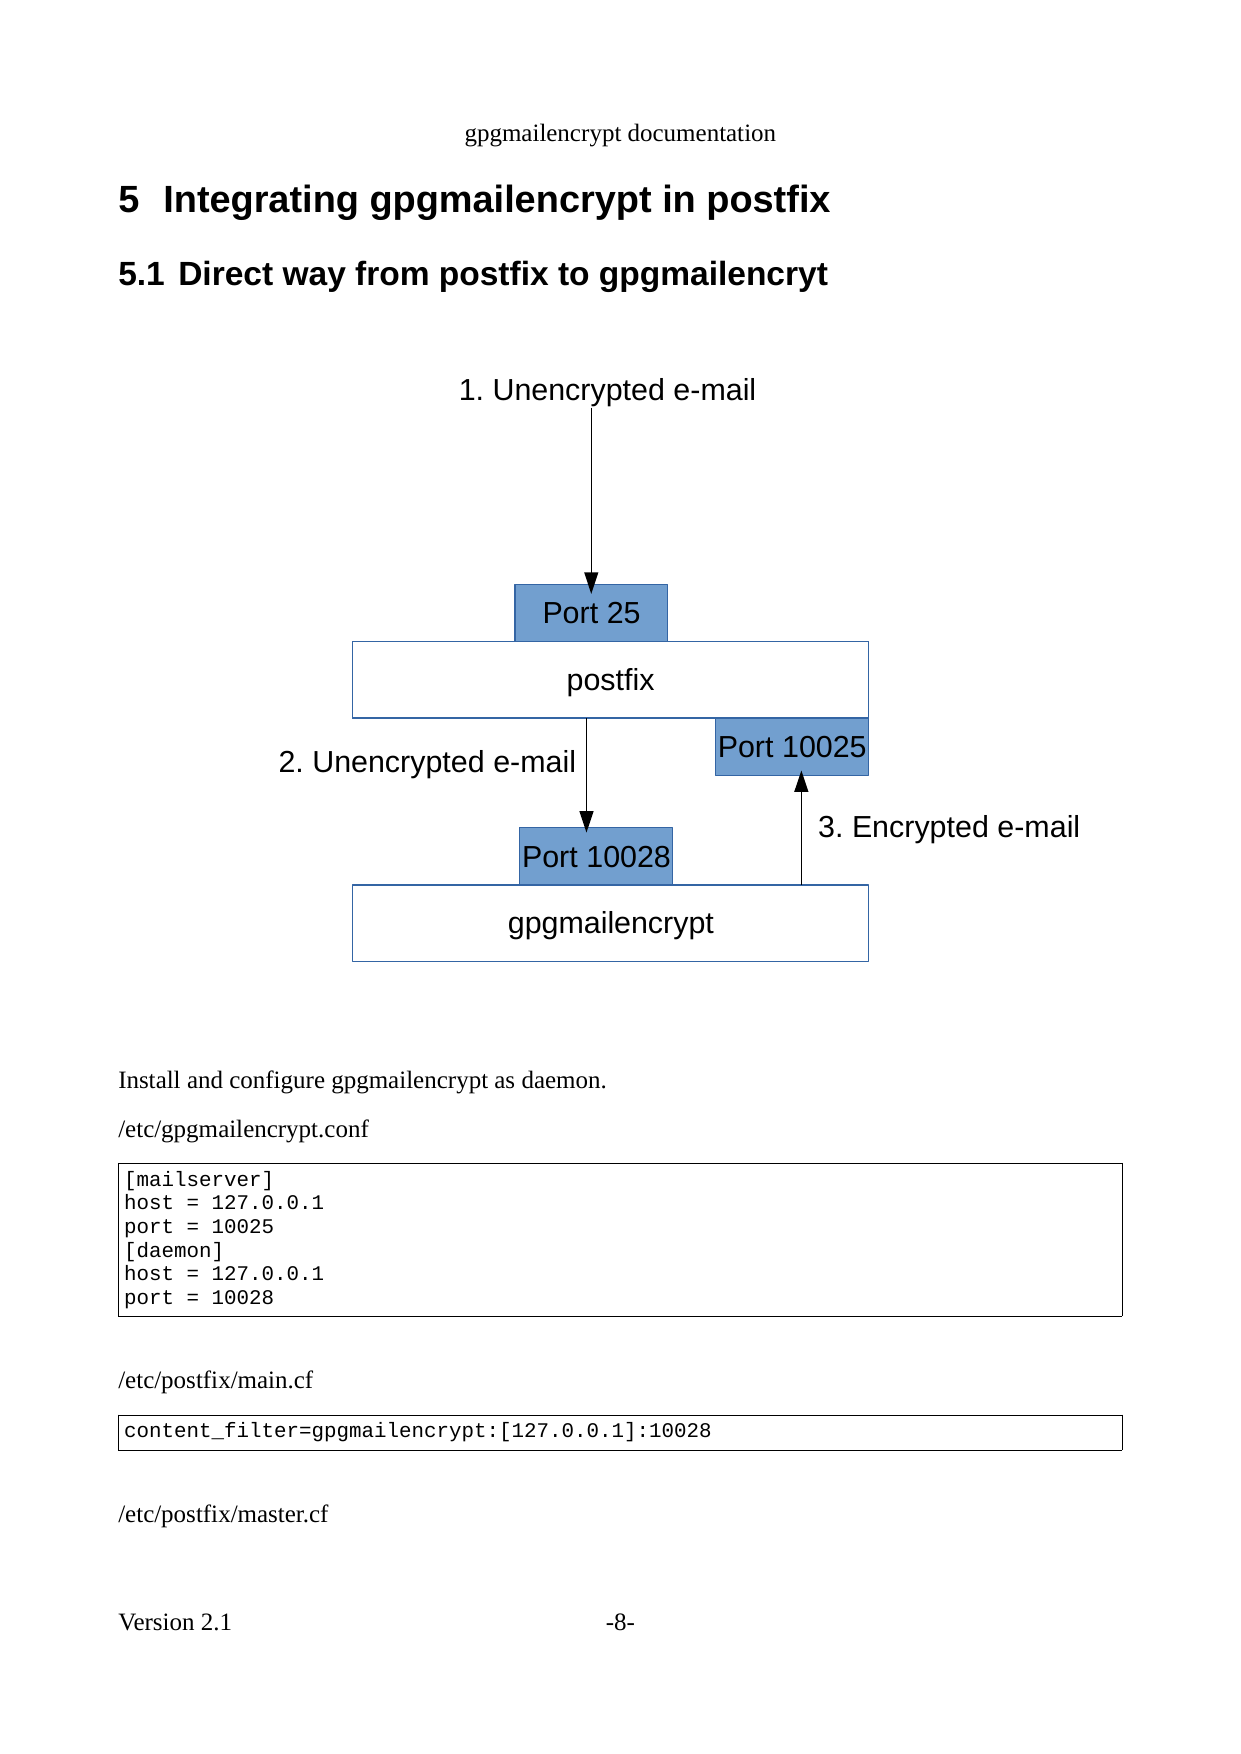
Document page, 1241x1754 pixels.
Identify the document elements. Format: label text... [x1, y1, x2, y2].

text Install and configure gpgmailencrypt as daemon. [118, 1065, 1122, 1093]
table_header [mailserver] host = 127.0.0.1 port = 10025 [daemon] host = 127.0.0.1 port = 10028 [119, 1164, 1122, 1316]
subtitle Direct way from postfix to gpgmailencryt [118, 253, 1122, 292]
text /etc/postfix/master.cf [118, 1499, 1122, 1528]
subtitle Integrating gpgmailencrypt in postfix [118, 176, 1122, 220]
table_header content_filter=gpgmailencrypt:[127.0.0.1]:10028 [119, 1416, 1122, 1450]
text /etc/postfix/main.cf [118, 1365, 1122, 1394]
text /etc/gpgmailencrypt.conf [118, 1114, 1122, 1142]
